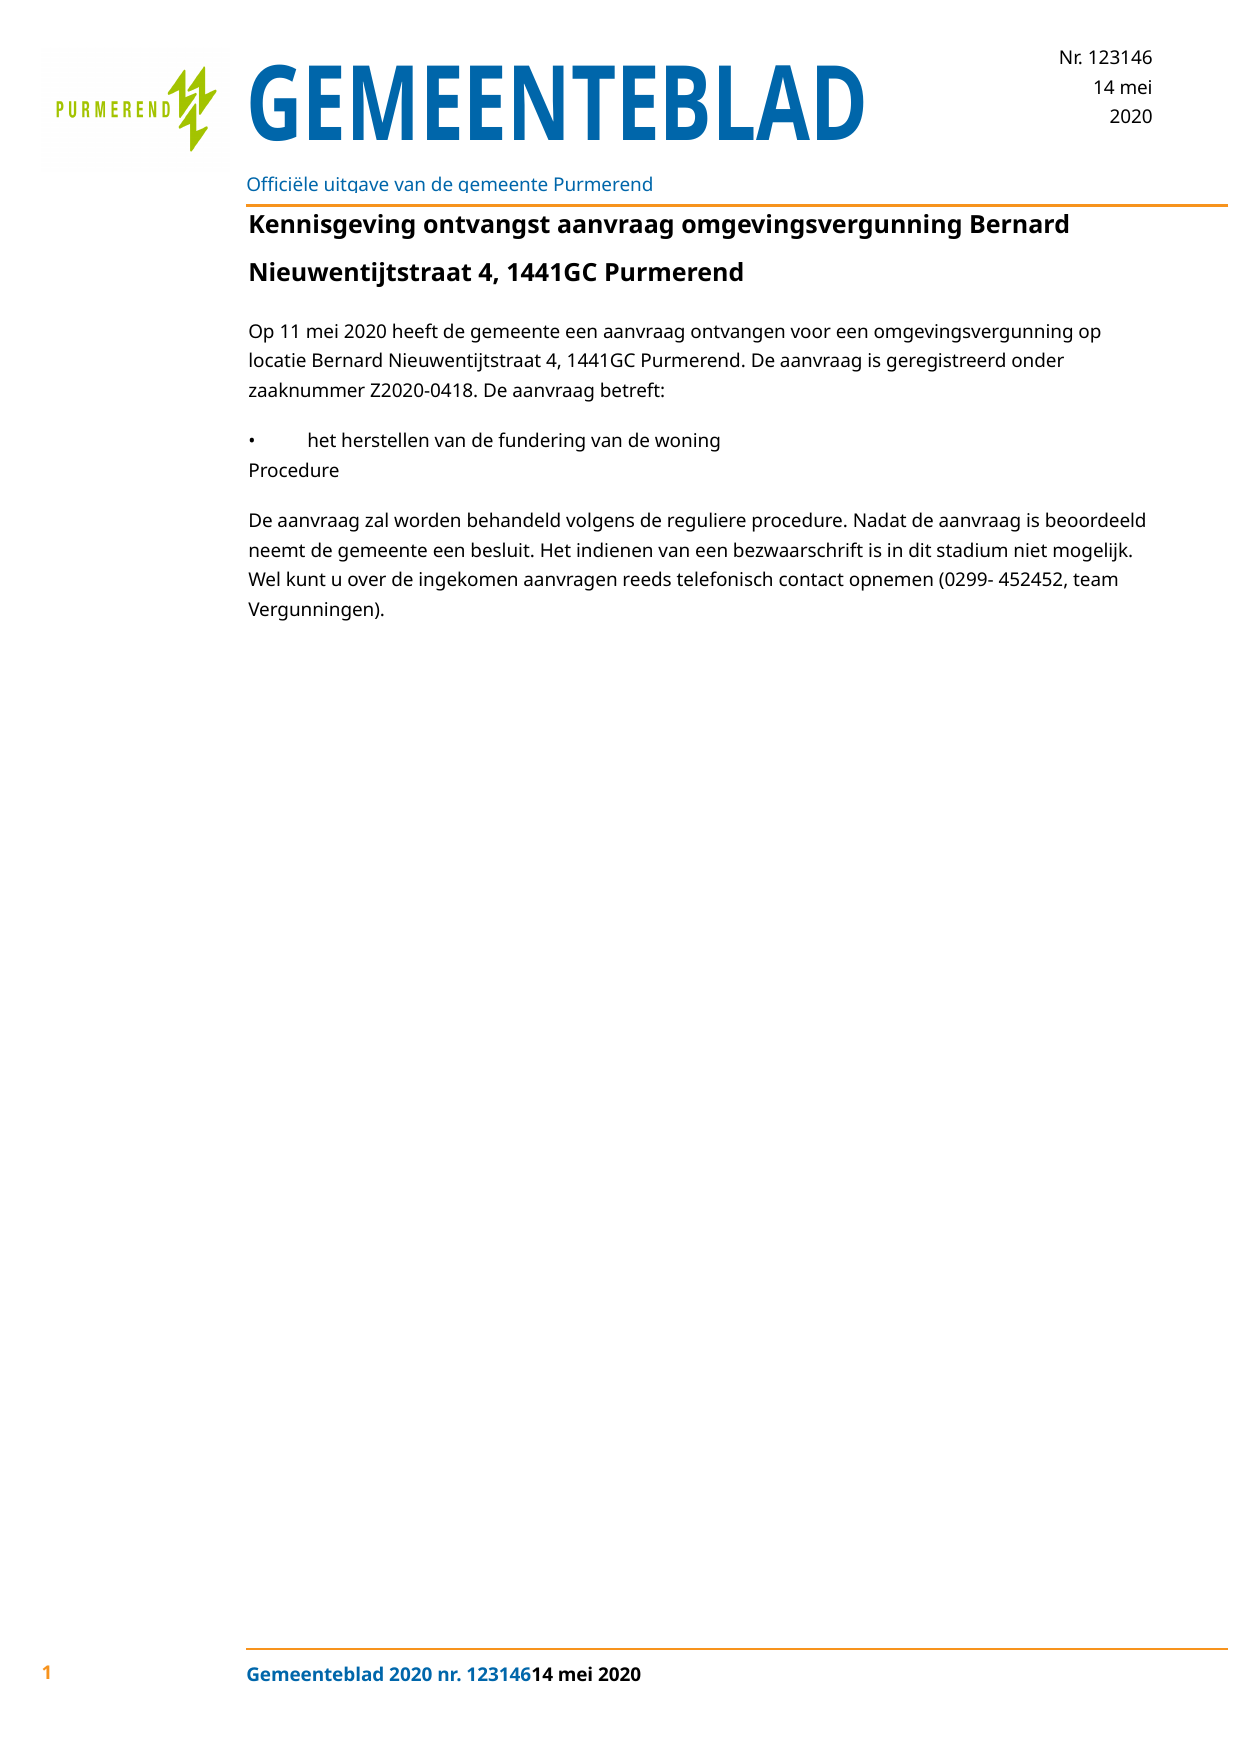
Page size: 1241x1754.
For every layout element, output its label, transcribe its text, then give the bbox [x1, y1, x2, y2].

text Kennisgeving ontvangst aanvraag omgevingsvergunning Bernard Nieuwentijtstraat 4, 1441GC Purmerend [248, 207, 1152, 288]
text Op 11 mei 2020 heeft de gemeente een aanvraag ontvangen voor een omgevingsvergunning op locatie Bernard Nieuwentijtstraat 4, 1441GC Purmerend. De aanvraag is geregistreerd onder zaaknummer Z2020-0418. De aanvraag betreft: [248, 318, 1152, 403]
picture [41, 47, 231, 172]
list het herstellen van de fundering van de woning [248, 427, 1152, 453]
text De aanvraag zal worden behandeld volgens de reguliere procedure. Nadat de aanvraag is beoordeeld neemt de gemeente een besluit. Het indienen van een bezwaarschrift is in dit stadium niet mogelijk. Wel kunt u over de ingekomen aanvragen reeds telefonisch contact opnemen (0299- 452452, team Vergunningen). [248, 507, 1152, 622]
text Procedure [248, 457, 1152, 483]
